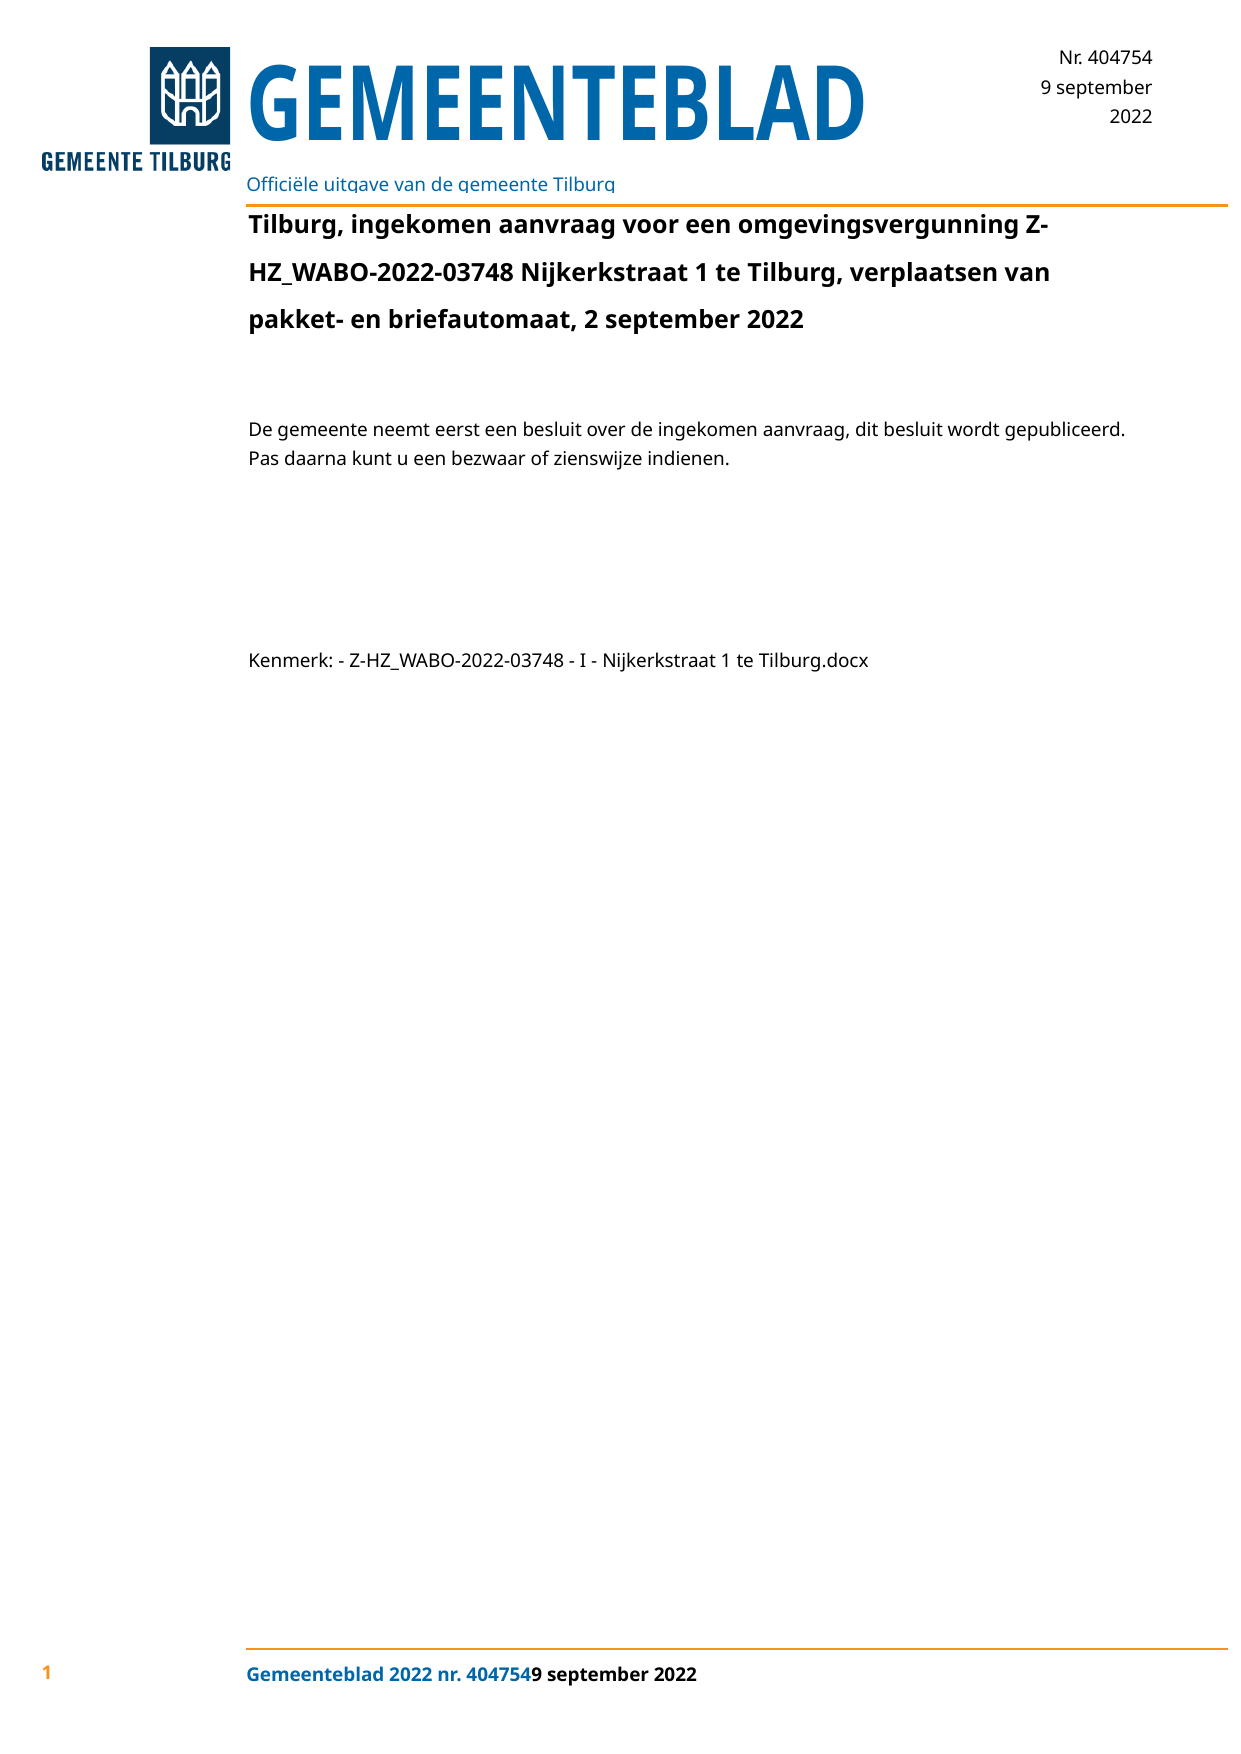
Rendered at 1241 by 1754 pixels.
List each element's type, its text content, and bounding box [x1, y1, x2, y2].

text Kenmerk: - Z-HZ_WABO-2022-03748 - I - Nijkerkstraat 1 te Tilburg.docx [248, 647, 1152, 673]
picture [41, 47, 231, 172]
text De gemeente neemt eerst een besluit over de ingekomen aanvraag, dit besluit wordt gepubliceerd. Pas daarna kunt u een bezwaar of zienswijze indienen. [248, 416, 1152, 471]
text Tilburg, ingekomen aanvraag voor een omgevingsvergunning Z-HZ_WABO-2022-03748 Nijkerkstraat 1 te Tilburg, verplaatsen van pakket- en briefautomaat, 2 september 2022 [248, 207, 1152, 336]
